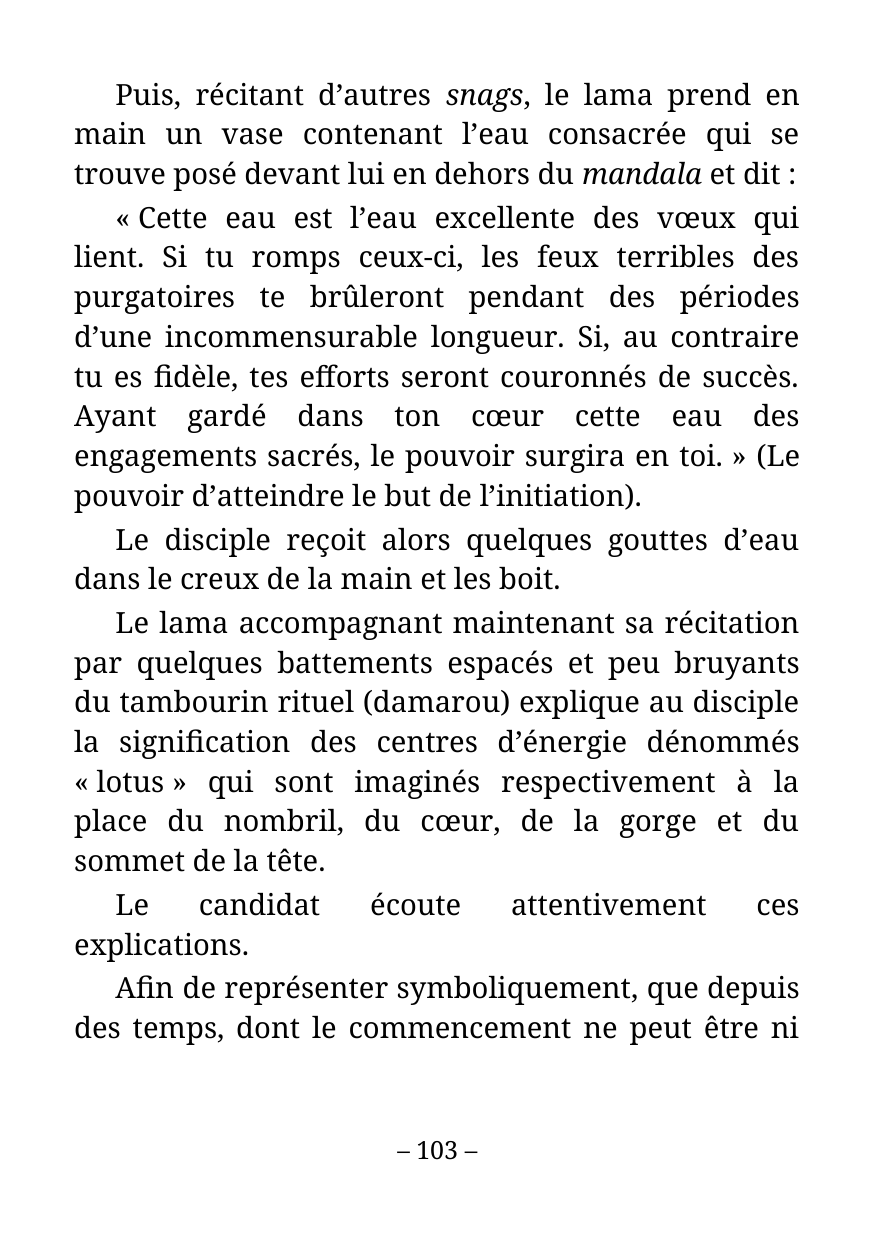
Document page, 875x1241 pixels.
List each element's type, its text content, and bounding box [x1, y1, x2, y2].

text Le candidat écoute attentivement ces explications. [74, 884, 800, 964]
text Le lama accompagnant maintenant sa récitation par quelques battements espacés et peu bruyants du tambourin rituel (damarou) explique au disciple la signification des centres d’énergie dénommés « lotus » qui sont imaginés respectivement à la place du nombril, du cœur, de la gorge et du sommet de la tête. [74, 602, 800, 880]
text Puis, récitant d’autres snags, le lama prend en main un vase contenant l’eau consacrée qui se trouve posé devant lui en dehors du mandala et dit : [74, 74, 800, 193]
text Afin de représenter symboliquement, que depuis des temps, dont le commencement ne peut être ni [74, 968, 800, 1047]
text « Cette eau est l’eau excellente des vœux qui lient. Si tu romps ceux-ci, les feux terribles des purgatoires te brûleront pendant des périodes d’une incommensurable longueur. Si, au contraire tu es fidèle, tes efforts seront couronnés de succès. Ayant gardé dans ton cœur cette eau des engagements sacrés, le pouvoir surgira en toi. » (Le pouvoir d’atteindre le but de l’initiation). [74, 197, 800, 514]
text Le disciple reçoit alors quelques gouttes d’eau dans le creux de la main et les boit. [74, 519, 800, 598]
